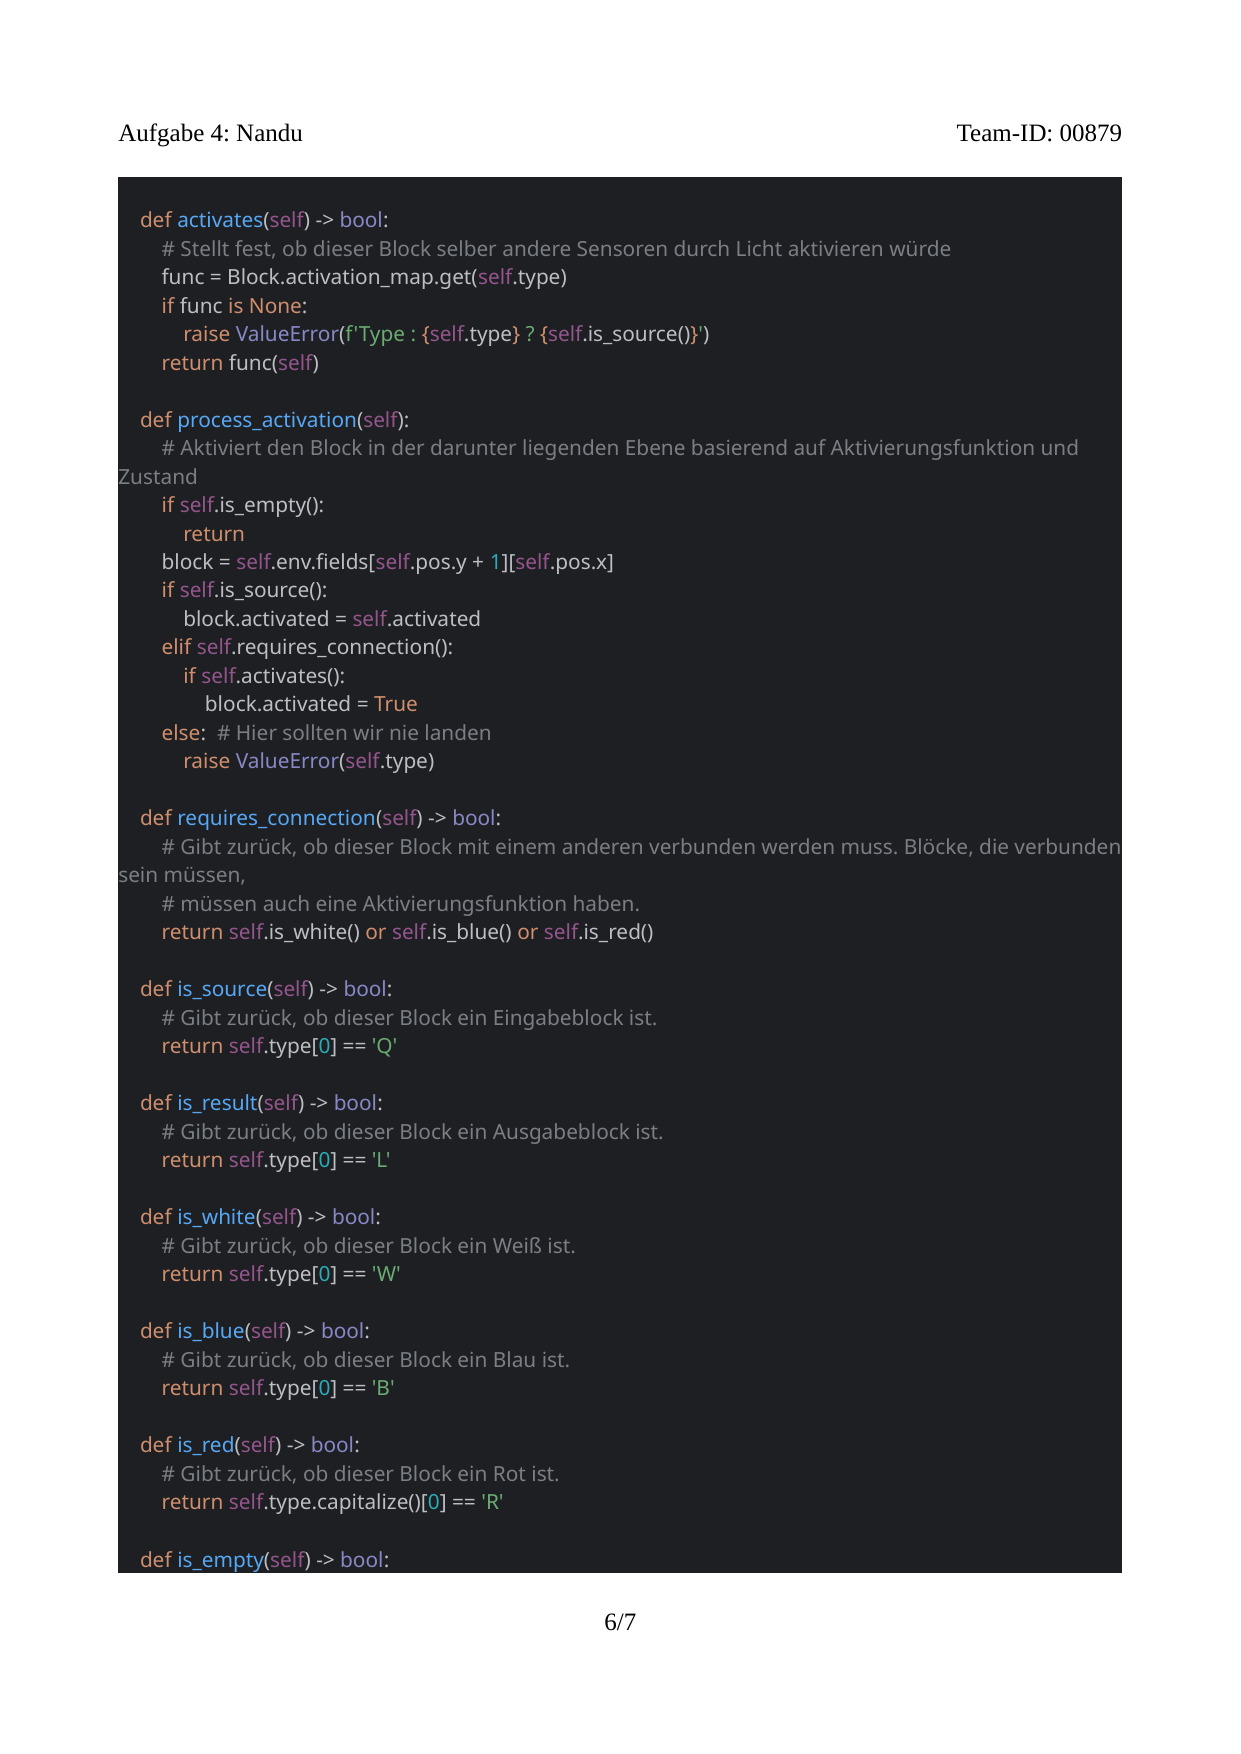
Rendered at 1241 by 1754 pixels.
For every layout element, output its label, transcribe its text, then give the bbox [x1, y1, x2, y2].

text def activates(self) -> bool: # Stellt fest, ob dieser Block selber andere Sensoren durch Licht aktivieren würde func = Block.activation_map.get(self.type) if func is None: raise ValueError(f'Type : {self.type} ? {self.is_source()}') return func(self) def process_activation(self): # Aktiviert den Block in der darunter liegenden Ebene basierend auf Aktivierungsfunktion und Zustand if self.is_empty(): return block = self.env.fields[self.pos.y + 1][self.pos.x] if self.is_source(): block.activated = self.activated elif self.requires_connection(): if self.activates(): block.activated = True else: # Hier sollten wir nie landen raise ValueError(self.type) def requires_connection(self) -> bool: # Gibt zurück, ob dieser Block mit einem anderen verbunden werden muss. Blöcke, die verbunden sein müssen, # müssen auch eine Aktivierungsfunktion haben. return self.is_white() or self.is_blue() or self.is_red() def is_source(self) -> bool: # Gibt zurück, ob dieser Block ein Eingabeblock ist. return self.type[0] == 'Q' def is_result(self) -> bool: # Gibt zurück, ob dieser Block ein Ausgabeblock ist. return self.type[0] == 'L' def is_white(self) -> bool: # Gibt zurück, ob dieser Block ein Weiß ist. return self.type[0] == 'W' def is_blue(self) -> bool: # Gibt zurück, ob dieser Block ein Blau ist. return self.type[0] == 'B' def is_red(self) -> bool: # Gibt zurück, ob dieser Block ein Rot ist. return self.type.capitalize()[0] == 'R' def is_empty(self) -> bool: [118, 177, 1122, 1573]
